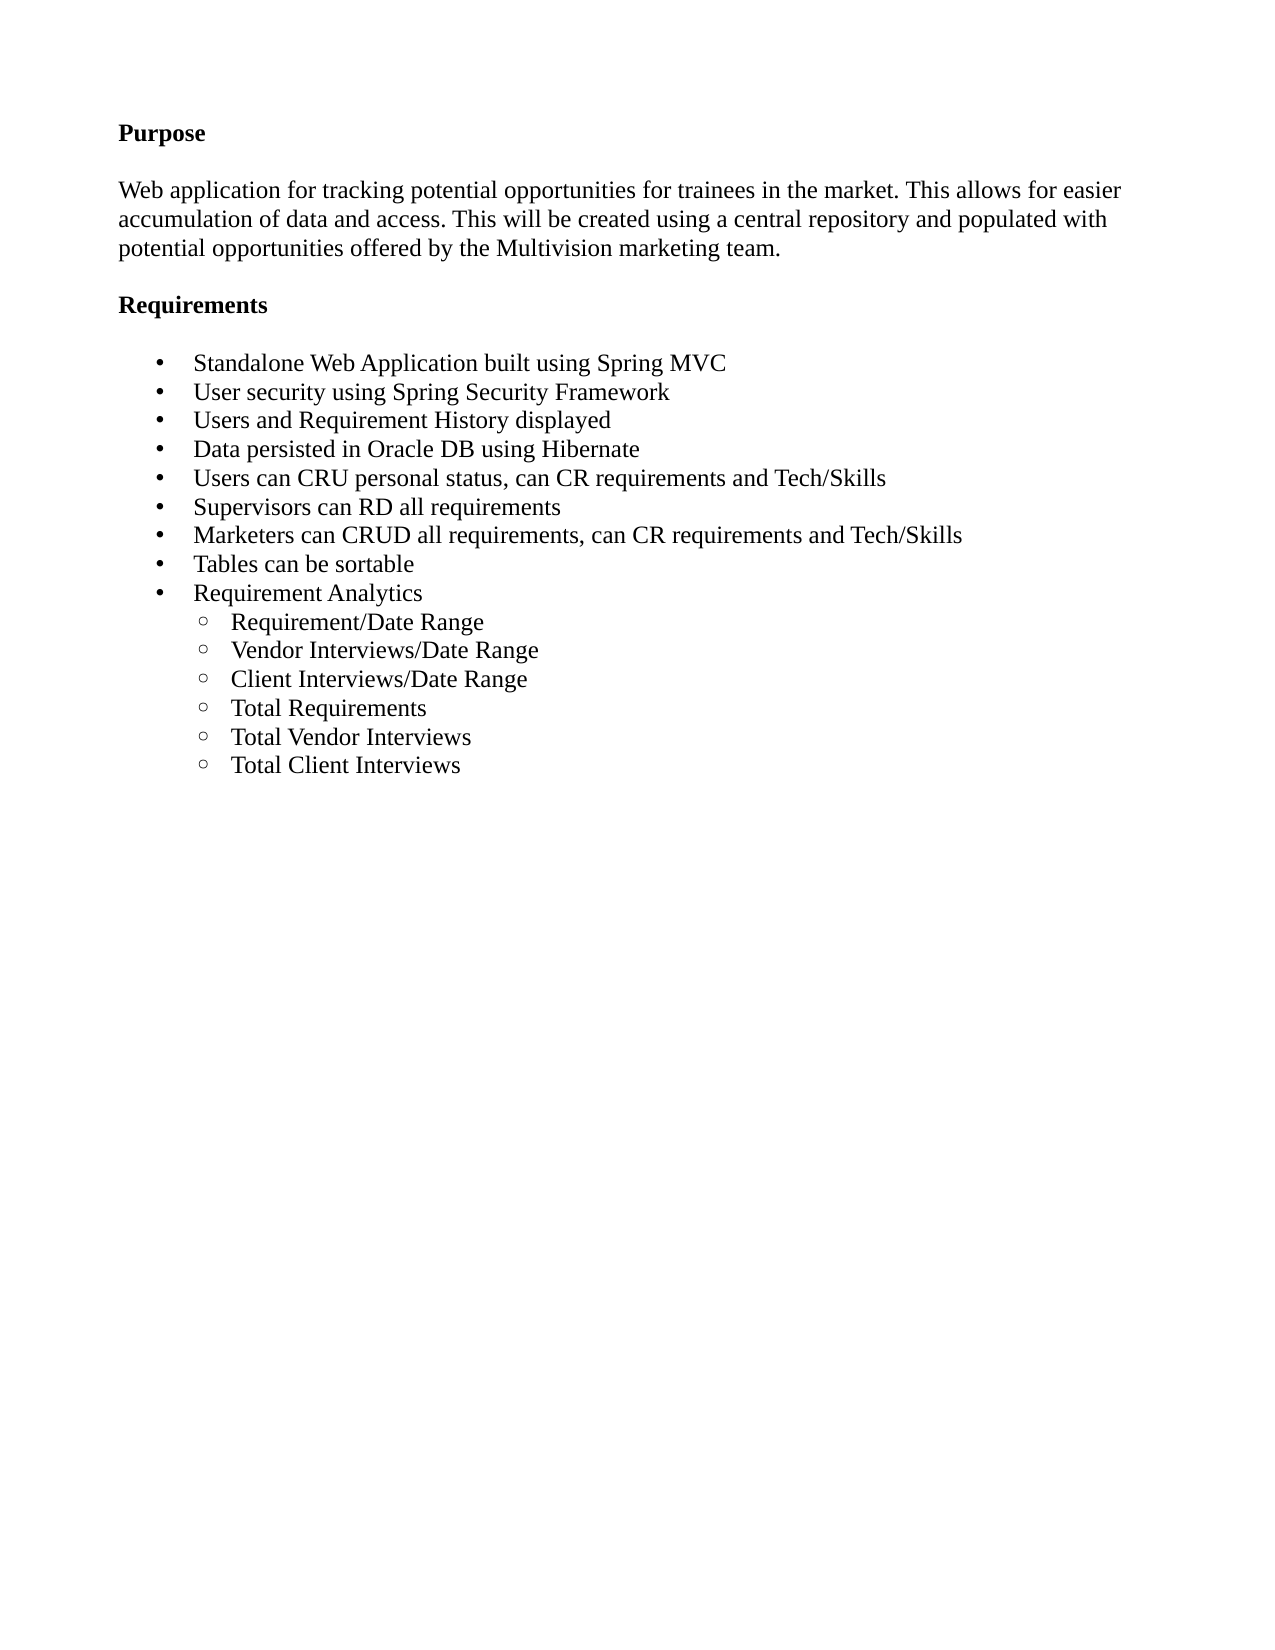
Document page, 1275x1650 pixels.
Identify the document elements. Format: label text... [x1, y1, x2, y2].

list Data persisted in Oracle DB using Hibernate [156, 434, 1157, 463]
list Tables can be sortable [156, 549, 1157, 578]
list Requirement Analytics [156, 578, 1157, 607]
list Standalone Web Application built using Spring MVC [156, 348, 1157, 377]
list Marketers can CRUD all requirements, can CR requirements and Tech/Skills [156, 521, 1157, 549]
list Supervisors can RD all requirements [156, 492, 1157, 521]
text Purpose [118, 118, 1157, 147]
list Vendor Interviews/Date Range [193, 636, 1157, 664]
list Users and Requirement History displayed [156, 406, 1157, 434]
list Total Requirements [193, 693, 1157, 722]
list Requirement/Date Range [193, 607, 1157, 636]
text Web application for tracking potential opportunities for trainees in the market. This allows for easier accumulation of data and access. This will be created using a central repository and populated with potential opportunities offered by the Multivision marketing team. [118, 176, 1157, 262]
list Total Client Interviews [193, 751, 1157, 779]
list Users can CRU personal status, can CR requirements and Tech/Skills [156, 463, 1157, 492]
list User security using Spring Security Framework [156, 377, 1157, 406]
text Requirements [118, 291, 1157, 319]
list Client Interviews/Date Range [193, 664, 1157, 693]
list Total Vendor Interviews [193, 722, 1157, 751]
